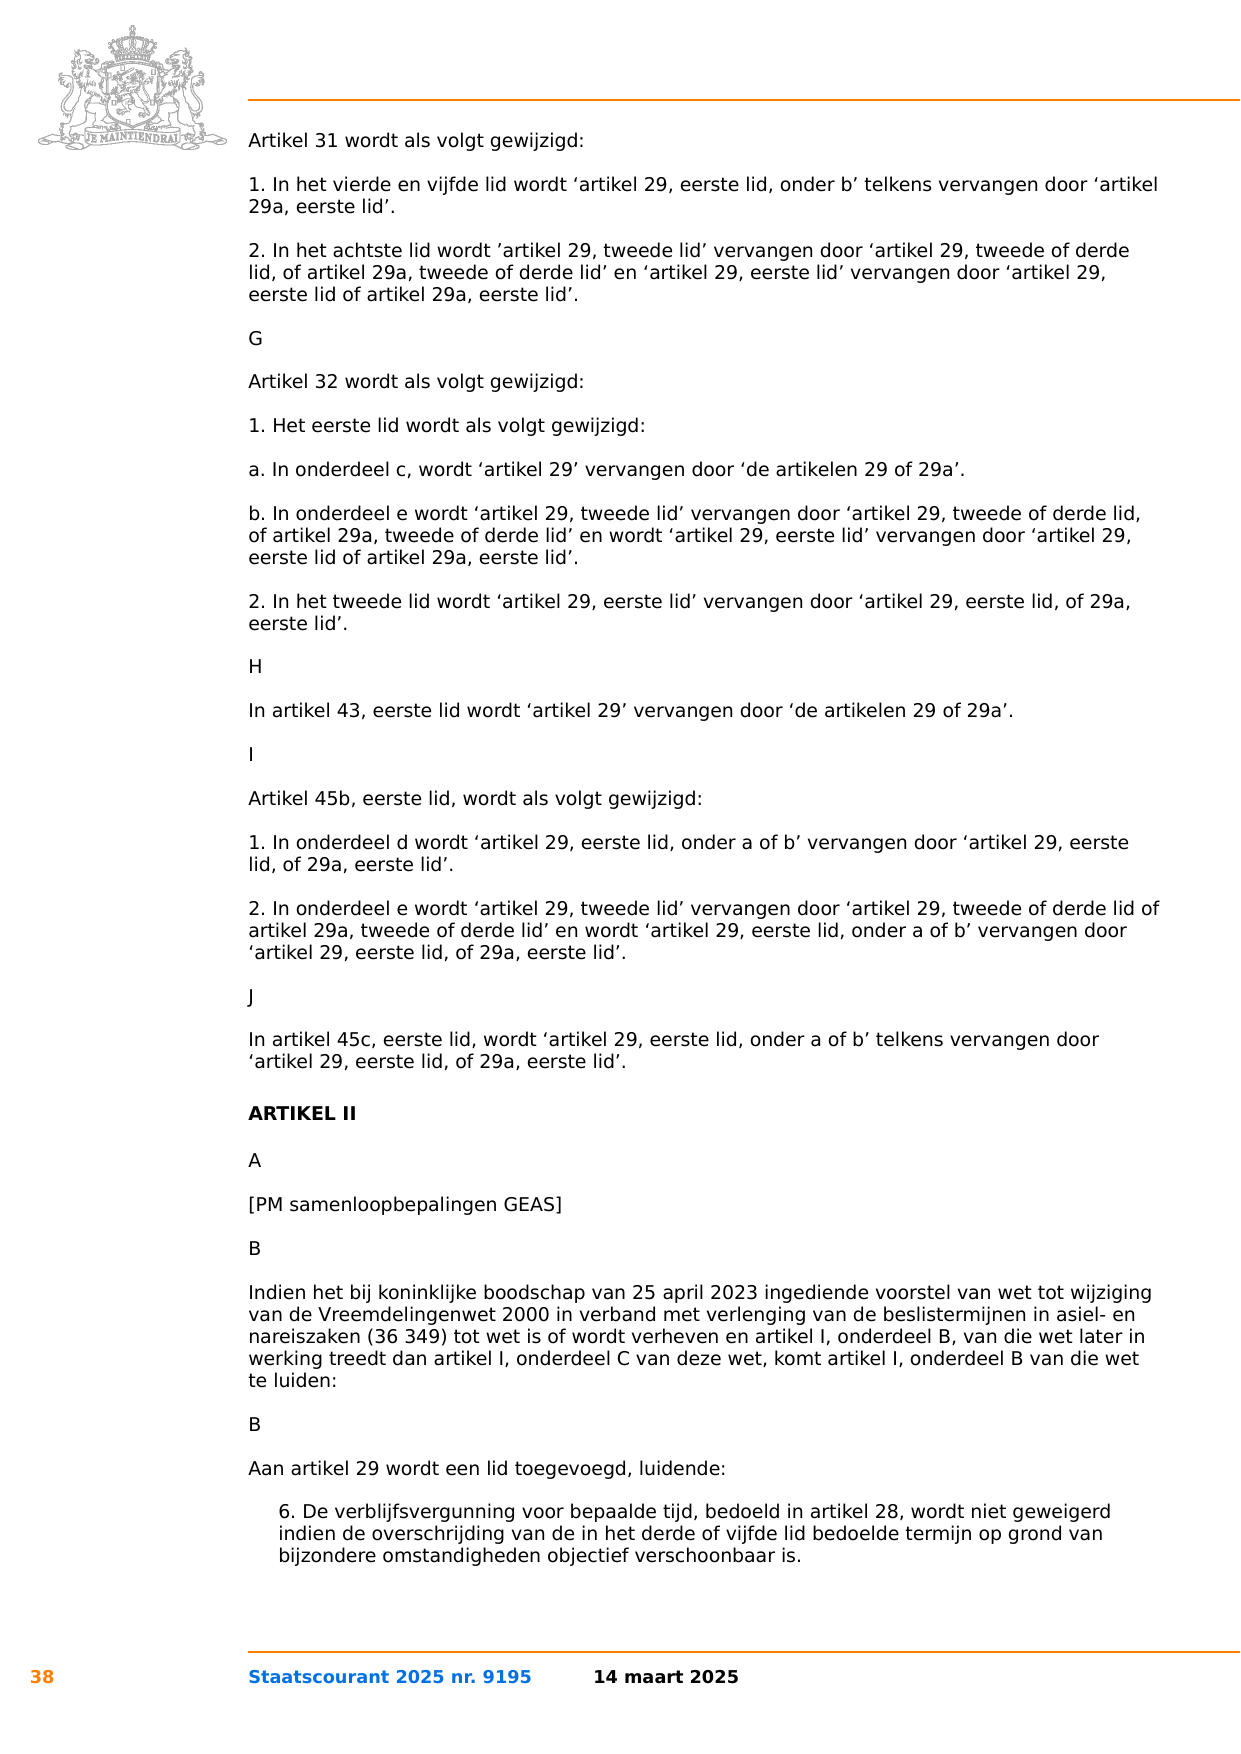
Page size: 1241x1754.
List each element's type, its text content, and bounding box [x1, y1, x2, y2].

text B [248, 1238, 1163, 1260]
text 1. In onderdeel d wordt ‘artikel 29, eerste lid, onder a of b’ vervangen door ‘artikel 29, eerste lid, of 29a, eerste lid’. [248, 832, 1163, 876]
text Aan artikel 29 wordt een lid toegevoegd, luidende: [248, 1457, 1163, 1479]
text 2. In het achtste lid wordt ’artikel 29, tweede lid’ vervangen door ‘artikel 29, tweede of derde lid, of artikel 29a, tweede of derde lid’ en ‘artikel 29, eerste lid’ vervangen door ‘artikel 29, eerste lid of artikel 29a, eerste lid’. [248, 239, 1163, 306]
text Artikel 45b, eerste lid, wordt als volgt gewijzigd: [248, 788, 1163, 810]
text Artikel 32 wordt als volgt gewijzigd: [248, 371, 1163, 393]
text In artikel 43, eerste lid wordt ‘artikel 29’ vervangen door ‘de artikelen 29 of 29a’. [248, 700, 1163, 722]
text 2. In onderdeel e wordt ‘artikel 29, tweede lid’ vervangen door ‘artikel 29, tweede of derde lid of artikel 29a, tweede of derde lid’ en wordt ‘artikel 29, eerste lid, onder a of b’ vervangen door ‘artikel 29, eerste lid, of 29a, eerste lid’. [248, 898, 1163, 964]
text J [248, 986, 1163, 1007]
subtitle ARTIKEL II [248, 1103, 1163, 1125]
text Indien het bij koninklijke boodschap van 25 april 2023 ingediende voorstel van wet tot wijziging van de Vreemdelingenwet 2000 in verband met verlenging van de beslistermijnen in asiel- en nareiszaken (36 349) tot wet is of wordt verheven en artikel I, onderdeel B, van die wet later in werking treedt dan artikel I, onderdeel C van deze wet, komt artikel I, onderdeel B van die wet te luiden: [248, 1282, 1163, 1392]
text [PM samenloopbepalingen GEAS] [248, 1194, 1163, 1216]
text a. In onderdeel c, wordt ‘artikel 29’ vervangen door ‘de artikelen 29 of 29a’. [248, 459, 1163, 481]
text 2. In het tweede lid wordt ‘artikel 29, eerste lid’ vervangen door ‘artikel 29, eerste lid, of 29a, eerste lid’. [248, 591, 1163, 634]
text H [248, 656, 1163, 678]
text b. In onderdeel e wordt ‘artikel 29, tweede lid’ vervangen door ‘artikel 29, tweede of derde lid, of artikel 29a, tweede of derde lid’ en wordt ‘artikel 29, eerste lid’ vervangen door ‘artikel 29, eerste lid of artikel 29a, eerste lid’. [248, 503, 1163, 569]
text A [248, 1150, 1163, 1172]
picture [38, 25, 227, 150]
text I [248, 744, 1163, 766]
text B [248, 1414, 1163, 1436]
text 1. Het eerste lid wordt als volgt gewijzigd: [248, 415, 1163, 437]
text Artikel 31 wordt als volgt gewijzigd: [248, 130, 1163, 152]
text 1. In het vierde en vijfde lid wordt ‘artikel 29, eerste lid, onder b’ telkens vervangen door ‘artikel 29a, eerste lid’. [248, 174, 1163, 218]
text In artikel 45c, eerste lid, wordt ‘artikel 29, eerste lid, onder a of b’ telkens vervangen door ‘artikel 29, eerste lid, of 29a, eerste lid’. [248, 1029, 1163, 1073]
text G [248, 327, 1163, 349]
text 6. De verblijfsvergunning voor bepaalde tijd, bedoeld in artikel 28, wordt niet geweigerd indien de overschrijding van de in het derde of vijfde lid bedoelde termijn op grond van bijzondere omstandigheden objectief verschoonbaar is. [278, 1501, 1163, 1567]
